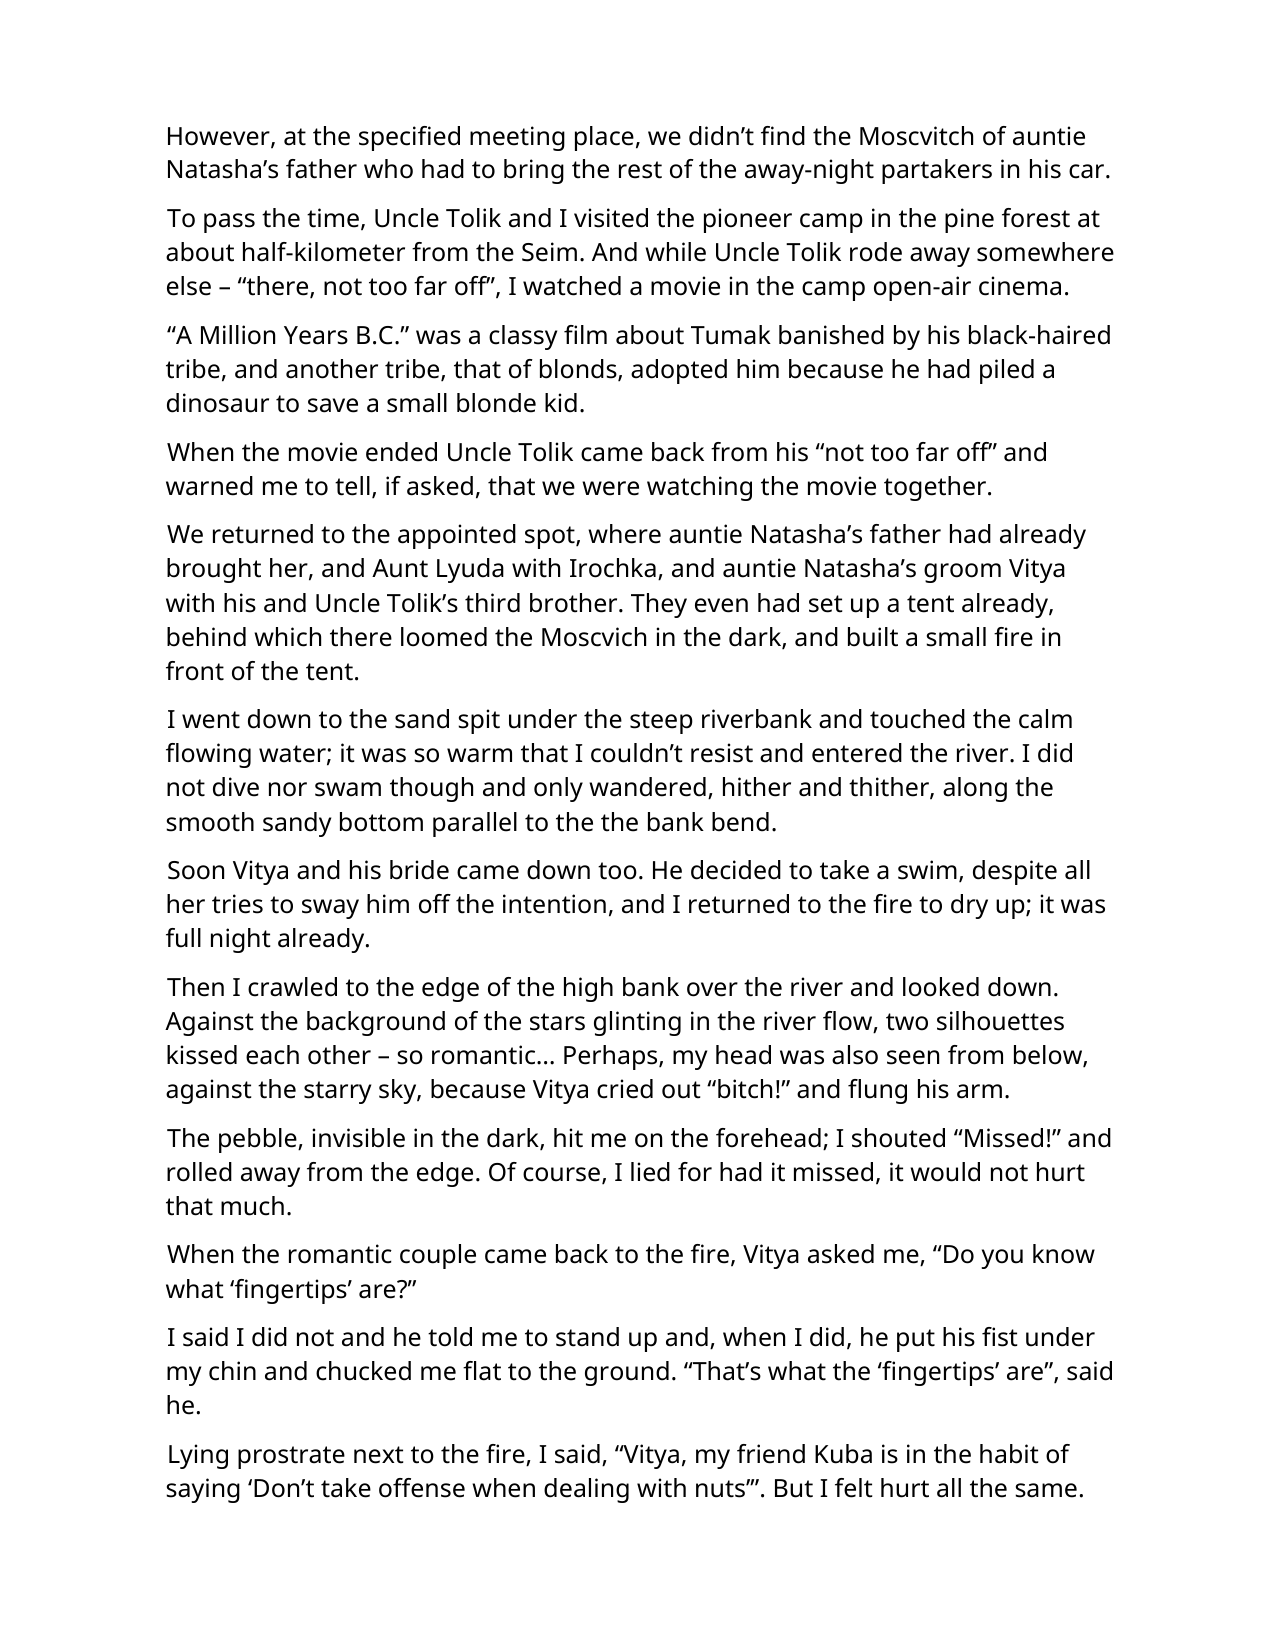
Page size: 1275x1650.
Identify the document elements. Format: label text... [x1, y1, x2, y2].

text To pass the time, Uncle Tolik and I visited the pioneer camp in the pine forest at about half-kilometer from the Seim. And while Uncle Tolik rode away somewhere else – “there, not too far off”, I watched a movie in the camp open-air cinema. [165, 201, 1118, 303]
text When the romantic couple came back to the fire, Vitya asked me, “Do you know what ‘fingertips’ are?” [165, 1237, 1118, 1305]
text I said I did not and he told me to stand up and, when I did, he put his fist under my chin and chucked me flat to the ground. “That’s what the ‘fingertips’ are”, said he. [165, 1320, 1118, 1422]
text The pebble, invisible in the dark, hit me on the forehead; I shouted “Missed!” and rolled away from the edge. Of course, I lied for had it missed, it would not hurt that much. [165, 1120, 1118, 1223]
text Then I crawled to the edge of the high bank over the river and looked down. Against the background of the stars glinting in the river flow, two silhouettes kissed each other – so romantic… Perhaps, my head was also seen from below, against the starry sky, because Vitya cried out “bitch!” and flung his arm. [165, 969, 1118, 1106]
text Lying prostrate next to the fire, I said, “Vitya, my friend Kuba is in the habit of saying ‘Don’t take offense when dealing with nuts’”. But I felt hurt all the same. [165, 1437, 1118, 1505]
text We returned to the appointed spot, where auntie Natasha’s father had already brought her, and Aunt Lyuda with Irochka, and auntie Natasha’s groom Vitya with his and Uncle Tolik’s third brother. They even had set up a tent already, behind which there loomed the Moscvich in the dark, and built a small fire in front of the tent. [165, 517, 1118, 687]
text I went down to the sand spit under the steep riverbank and touched the calm flowing water; it was so warm that I couldn’t resist and entered the river. I did not dive nor swam though and only wandered, hither and thither, along the smooth sandy bottom parallel to the the bank bend. [165, 702, 1118, 838]
text When the movie ended Uncle Tolik came back from his “not too far off” and warned me to tell, if asked, that we were watching the movie together. [165, 434, 1118, 502]
text Soon Vitya and his bride came down too. He decided to take a swim, despite all her tries to sway him off the intention, and I returned to the fire to dry up; it was full night already. [165, 853, 1118, 955]
text However, at the specified meeting place, we didn’t find the Moscvitch of auntie Natasha’s father who had to bring the rest of the away-night partakers in his car. [165, 118, 1118, 186]
text “A Million Years B.C.” was a classy film about Tumak banished by his black-haired tribe, and another tribe, that of blonds, adopted him because he had piled a dinosaur to save a small blonde kid. [165, 318, 1118, 420]
